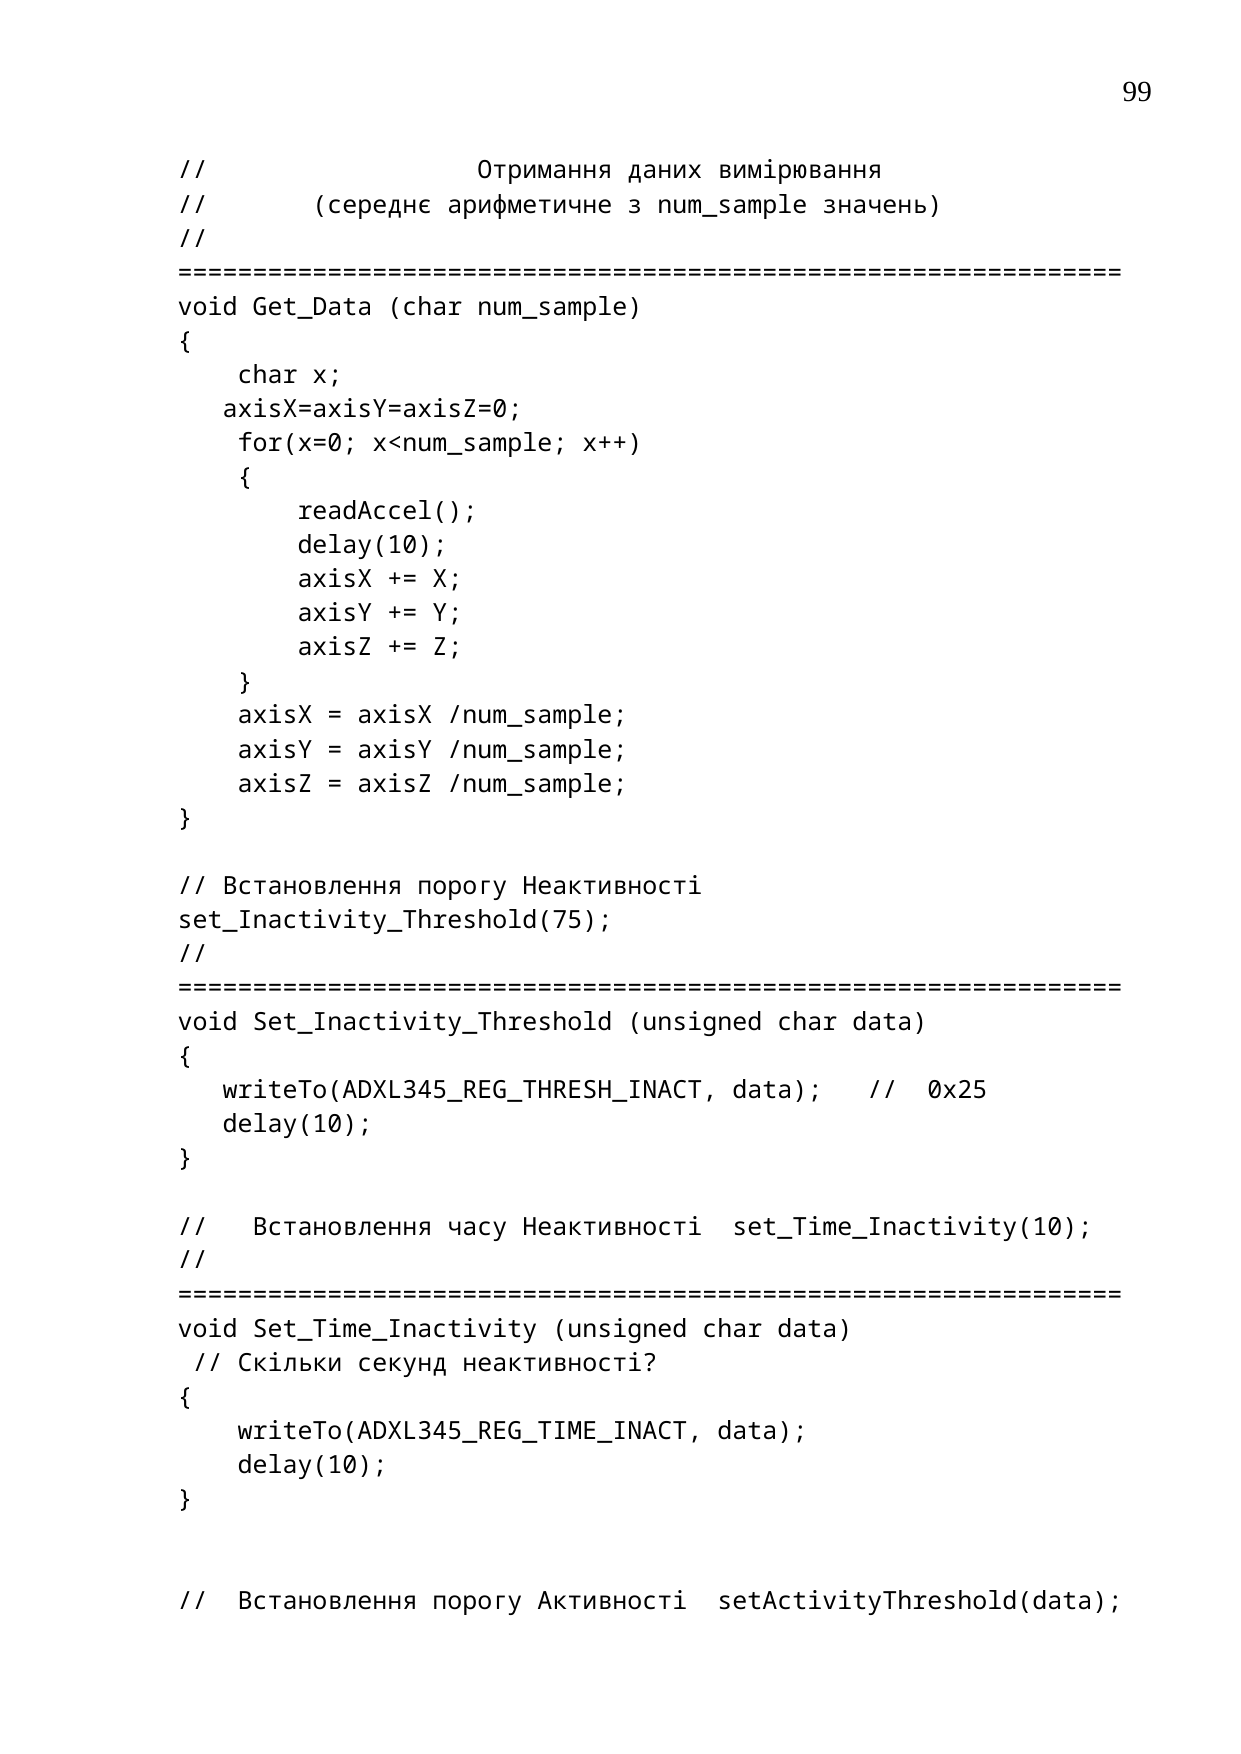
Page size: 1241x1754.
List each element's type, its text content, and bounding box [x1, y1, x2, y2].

text axisX += X; [177, 561, 1152, 595]
text } [177, 799, 1152, 833]
text //=============================================================== [177, 220, 1152, 288]
text writeTo(ADXL345_REG_THRESH_INACT, data); // 0x25 [177, 1072, 1152, 1106]
text axisX=axisY=axisZ=0; [177, 391, 1152, 425]
text } [177, 1481, 1152, 1515]
text axisZ = axisZ /num_sample; [177, 765, 1152, 799]
text // Встановлення порогу Неактивності set_Inactivity_Threshold(75); [177, 867, 1152, 936]
text { [177, 1378, 1152, 1412]
text // Встановлення часу Неактивності set_Time_Inactivity(10); [177, 1208, 1152, 1242]
text // Скільки секунд неактивності? [177, 1344, 1152, 1378]
text char x; [177, 357, 1152, 391]
text axisY += Y; [177, 595, 1152, 629]
text writeTo(ADXL345_REG_TIME_INACT, data); [177, 1412, 1152, 1447]
text delay(10); [177, 1447, 1152, 1481]
text { [177, 322, 1152, 357]
text void Set_Time_Inactivity (unsigned char data) [177, 1310, 1152, 1344]
text delay(10); [177, 527, 1152, 561]
text axisY = axisY /num_sample; [177, 731, 1152, 765]
text for(x=0; x<num_sample; x++) [177, 425, 1152, 459]
text void Get_Data (char num_sample) [177, 288, 1152, 322]
text } [177, 1140, 1152, 1174]
text // (середнє арифметичне з num_sample значень) [177, 186, 1152, 220]
text // Встановлення порогу Активності setActivityThreshold(data); [177, 1583, 1152, 1617]
text axisX = axisX /num_sample; [177, 697, 1152, 731]
text delay(10); [177, 1106, 1152, 1140]
text { [177, 459, 1152, 493]
text //=============================================================== [177, 936, 1152, 1004]
text } [177, 663, 1152, 697]
text { [177, 1038, 1152, 1072]
text void Set_Inactivity_Threshold (unsigned char data) [177, 1004, 1152, 1038]
text // Отримання даних вимірювання [177, 152, 1152, 186]
text readAccel(); [177, 493, 1152, 527]
text //=============================================================== [177, 1242, 1152, 1310]
text axisZ += Z; [177, 629, 1152, 663]
